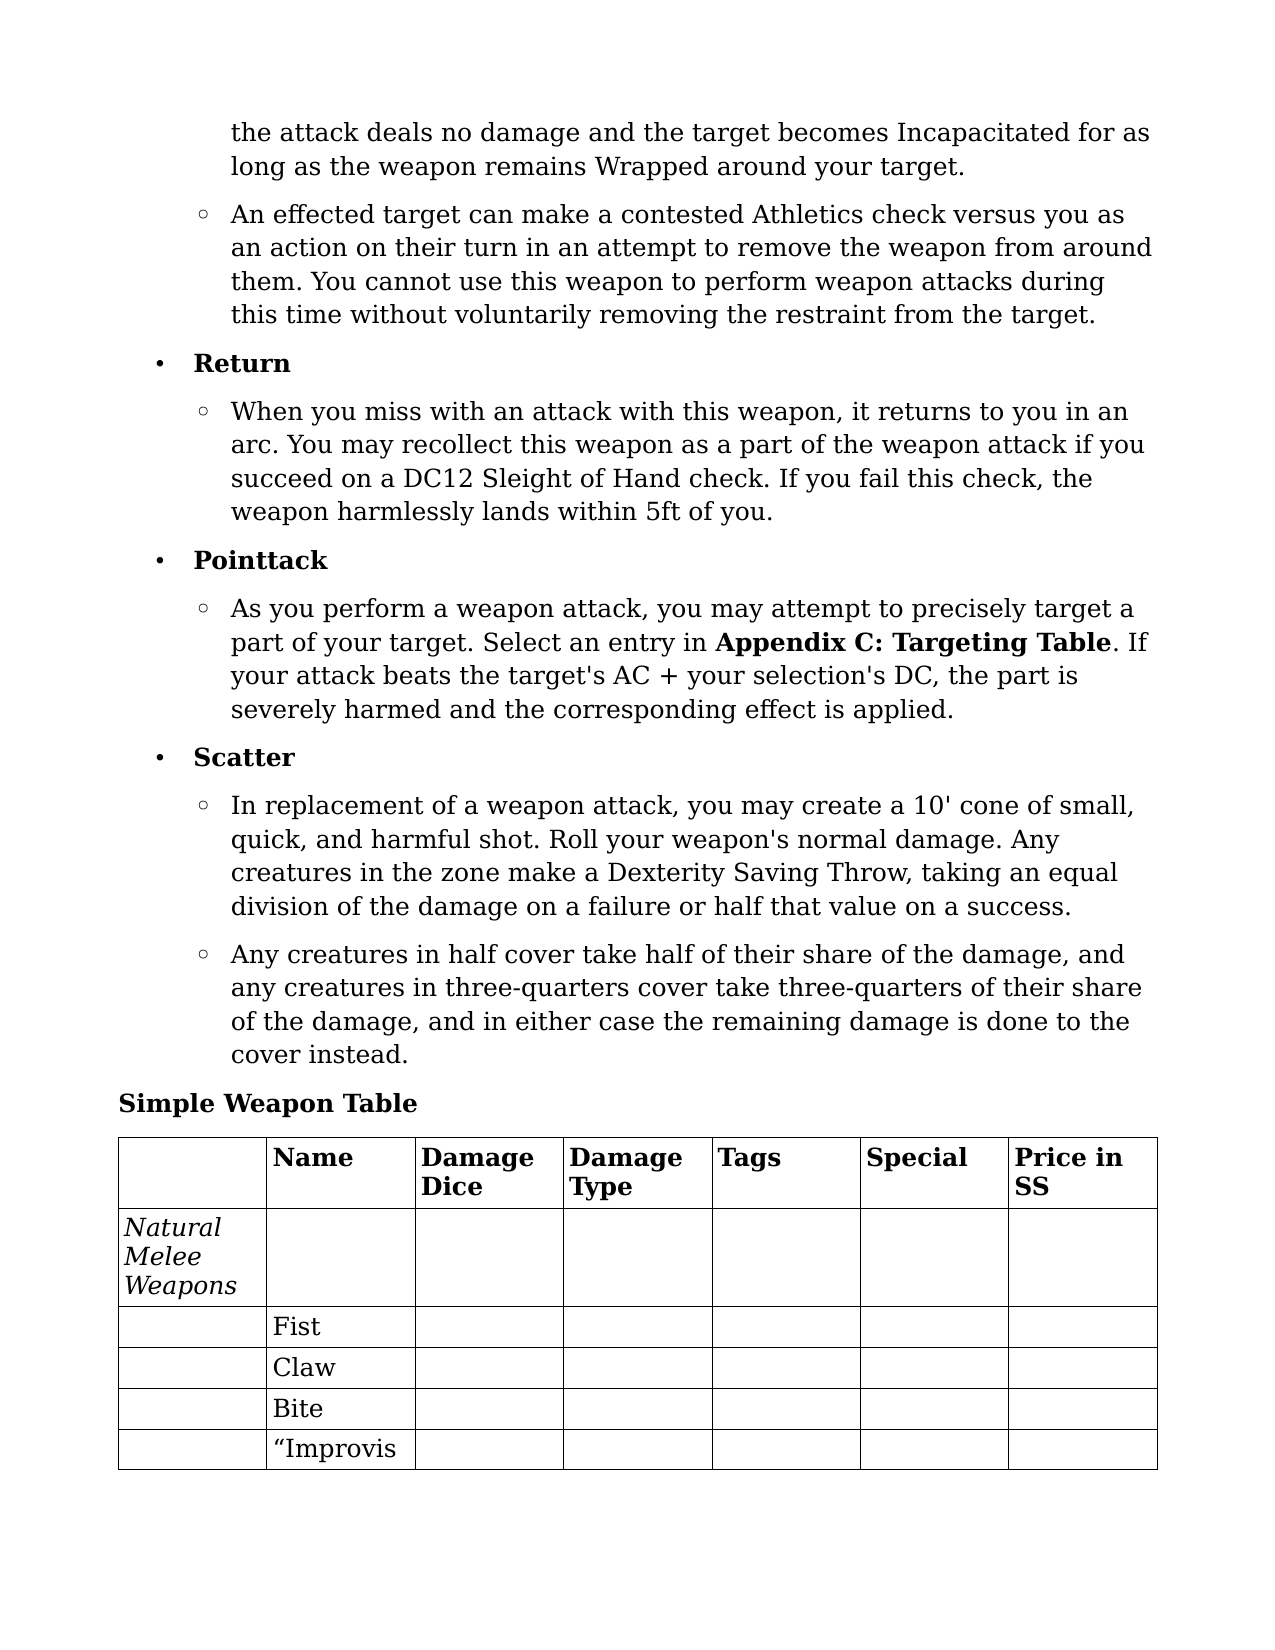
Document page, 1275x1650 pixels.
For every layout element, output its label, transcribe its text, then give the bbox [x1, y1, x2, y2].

table_cell [564, 1307, 712, 1347]
table_header Tags [713, 1138, 860, 1207]
table_cell [861, 1307, 1008, 1347]
table_header Damage Type [564, 1138, 712, 1207]
table_cell [416, 1348, 563, 1388]
table_cell [267, 1209, 415, 1306]
table_cell [416, 1307, 563, 1347]
table_header Damage Dice [416, 1138, 563, 1207]
table_cell [119, 1389, 266, 1429]
list Pointtack [156, 546, 1157, 575]
table_cell [713, 1348, 860, 1388]
table_cell [119, 1307, 266, 1347]
table_cell “Improvis [267, 1430, 415, 1469]
table_cell [1009, 1430, 1157, 1469]
table_cell [416, 1209, 563, 1306]
table_cell [861, 1389, 1008, 1429]
table_cell [713, 1209, 860, 1306]
table_cell [416, 1389, 563, 1429]
table_cell [564, 1209, 712, 1306]
table_cell [564, 1348, 712, 1388]
table_cell [713, 1389, 860, 1429]
table_cell [119, 1430, 266, 1469]
table_cell [1009, 1209, 1157, 1306]
list Any creatures in half cover take half of their share of the damage, and any creatures in three-quarters cover take three-quarters of their share of the damage, and in either case the remaining damage is done to the cover instead. [193, 940, 1157, 1070]
table_cell [564, 1430, 712, 1469]
list When you miss with an attack with this weapon, it returns to you in an arc. You may recollect this weapon as a part of the weapon attack if you succeed on a DC12 Sleight of Hand check. If you fail this check, the weapon harmlessly lands within 5ft of you. [193, 397, 1157, 527]
table_header [119, 1138, 266, 1207]
list the attack deals no damage and the target becomes Incapacitated for as long as the weapon remains Wrapped around your target. [193, 118, 1157, 181]
list Scatter [156, 743, 1157, 772]
table_cell Fist [267, 1307, 415, 1347]
table_cell [1009, 1389, 1157, 1429]
table_cell [119, 1348, 266, 1388]
list Return [156, 348, 1157, 378]
list As you perform a weapon attack, you may attempt to precisely target a part of your target. Select an entry in Appendix C: Targeting Table. If your attack beats the target's AC + your selection's DC, the part is severely harmed and the corresponding effect is applied. [193, 594, 1157, 724]
table_cell [861, 1209, 1008, 1306]
table_cell Bite [267, 1389, 415, 1429]
list In replacement of a weapon attack, you may create a 10' cone of small, quick, and harmful shot. Roll your weapon's normal damage. Any creatures in the zone make a Dexterity Saving Throw, taking an equal division of the damage on a failure or half that value on a success. [193, 791, 1157, 921]
table_cell [861, 1430, 1008, 1469]
table_header Name [267, 1138, 415, 1207]
table_cell [1009, 1348, 1157, 1388]
text Simple Weapon Table [118, 1089, 1157, 1118]
table_cell Claw [267, 1348, 415, 1388]
table_cell [1009, 1307, 1157, 1347]
table_cell [861, 1348, 1008, 1388]
table_cell [416, 1430, 563, 1469]
table_header Special [861, 1138, 1008, 1207]
table_header Price in SS [1009, 1138, 1157, 1207]
list An effected target can make a contested Athletics check versus you as an action on their turn in an attempt to remove the weapon from around them. You cannot use this weapon to perform weapon attacks during this time without voluntarily removing the restraint from the target. [193, 200, 1157, 329]
table_cell [713, 1307, 860, 1347]
table_cell [564, 1389, 712, 1429]
table_cell [713, 1430, 860, 1469]
table_cell Natural Melee Weapons [119, 1209, 266, 1306]
